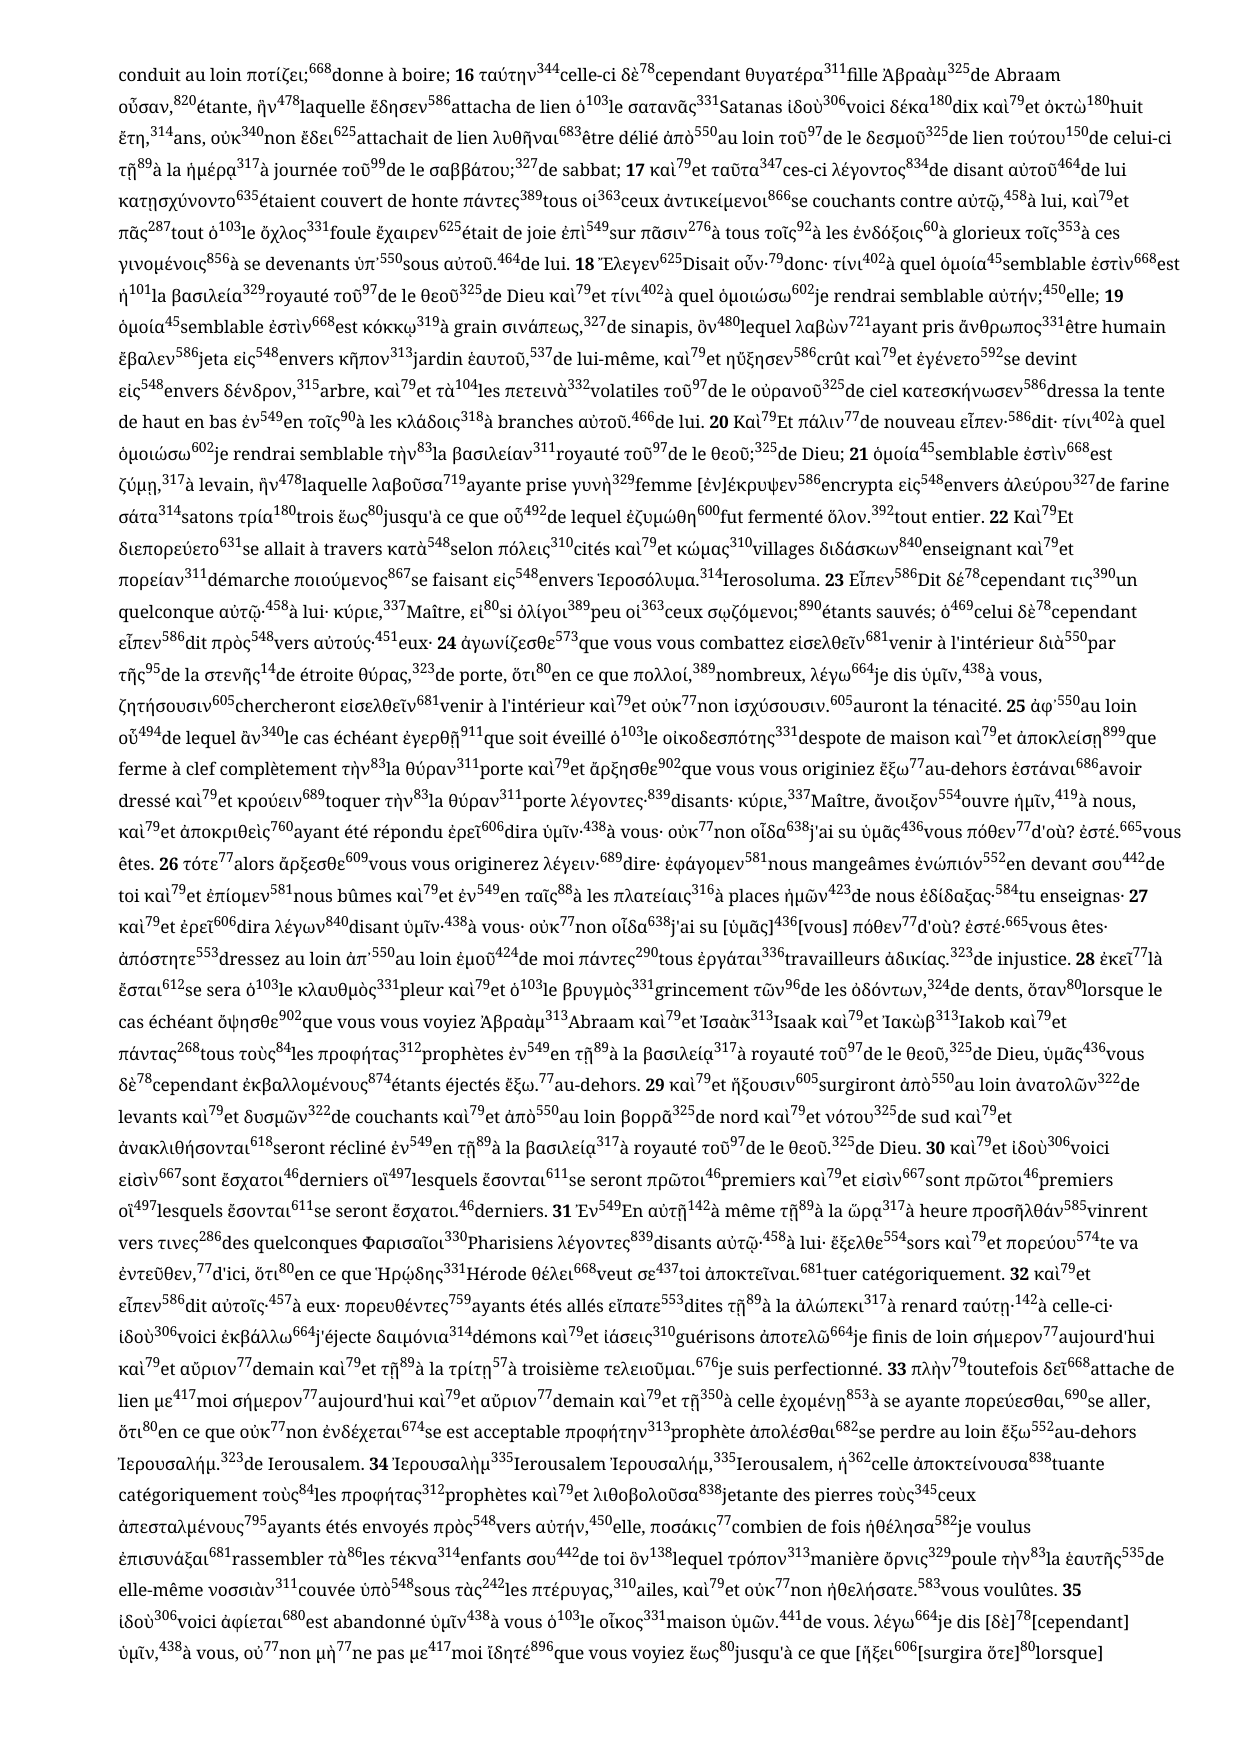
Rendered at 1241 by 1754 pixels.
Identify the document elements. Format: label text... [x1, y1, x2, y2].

text 1 Παρῆσαν624Étaient à côté δέ78cependant τινες389des quelconques ἐν549en αὐτῷ144à même τῷ91à le καιρῷ319à moment ἀπαγγέλλοντες839rapportants annonce αὐτῷ458à lui περὶ550autour τῶν96de les Γαλιλαίων64de Galiléens ὧν491de lesquels τὸ87le αἷμα315sang Πιλᾶτος331Pilatus ἔμιξεν586mixa μετὰ550avec τῶν94de les θυσιῶν322de sacrifices αὐτῶν.463de eux. 2 καὶ79et ἀποκριθεὶς760ayant été répondu εἶπεν586dit αὐτοῖς·457à eux· δοκεῖτε665vous estimez ὅτι80en ce que οἱ102les Γαλιλαῖοι70Galiléens οὗτοι155ceux-ci ἁμαρτωλοὶ46fauteurs παρὰ548à côté πάντας268tous τοὺς84les Γαλιλαίους52Galiléens ἐγένοντο,591se devinrent, ὅτι80en ce que ταῦτα347ces-ci πεπόνθασιν;641ont souffert; 3 οὐχί,304non pas, λέγω664je dis ὑμῖν,438à vous, ἀλλ᾽79mais ἐὰν80si le cas échéant μὴ77ne pas μετανοῆτε918que vous transintelligiez πάντες389tous ὁμοίως77semblablement ἀπολεῖσθε.609vous vous perdrez au loin. 4 ἢ79ou ἐκεῖνοι155ceux-là οἱ102les δεκαοκτὼ70dix-huit ἐφ᾽548sur οὓς479lesquels ἔπεσεν586tomba ὁ103le πύργος331tour ἐν549en τῷ91à le Σιλωὰμ319à Siloam καὶ79et ἀπέκτεινεν586tua catégoriquement αὐτούς,451eux, δοκεῖτε665vous estimez ὅτι80en ce que αὐτοὶ468eux ὀφειλέται330débiteurs ἐγένοντο591se devinrent παρὰ548à côté πάντας268tous τοὺς84les ἀνθρώπους312êtres humains τοὺς345ceux κατοικοῦντας821établissants maison d'habitation Ἰερουσαλήμ;311Ierousalem; 5 οὐχί,304non pas, λέγω664je dis ὑμῖν,438à vous, ἀλλ᾽79mais ἐὰν80si le cas échéant μὴ77ne pas μετανοῆτε918que vous transintelligiez πάντες389tous ὡσαύτως77de même ἀπολεῖσθε.609vous vous perdrez au loin. 6 Ἔλεγεν625Disait δὲ78cependant ταύτην136celle-ci τὴν83la παραβολήν·311parabole· συκῆν311figuier εἶχέν625avait τις390un quelconque πεφυτευμένην794ayante étée plantée ἐν549en τῷ91à le ἀμπελῶνι319à vignoble αὐτοῦ,464de lui, καὶ79et ἦλθεν586vint ζητῶν840cherchant καρπὸν313fruit ἐν549en αὐτῇ456à elle καὶ79et οὐχ77non εὗρεν.586trouva. 7 εἶπεν586dit δὲ78cependant πρὸς548vers τὸν85le ἀμπελουργόν·313vigneron· ἰδοὺ306voici τρία180trois ἔτη314ans ἀφ᾽550au loin οὗ494de lequel ἔρχομαι670je me viens ζητῶν840cherchant καρπὸν313fruit ἐν549en τῇ89à la συκῇ317à figuier ταύτῃ142à celle-ci καὶ79et οὐχ77non εὑρίσκω·664je trouve· ἔκκοψον554coupe à l'excès [οὖν]79[donc] αὐτήν,450elle, ἱνατί77pourquoi καὶ77aussi τὴν83la γῆν311terre καταργεῖ;668rend complètement sans travail; 8 ὁ469celui δὲ78cependant ἀποκριθεὶς760ayant été répondu λέγει668dit αὐτῷ·458à lui· κύριε,337Maître, ἄφες554abandonne αὐτὴν450elle καὶ77aussi τοῦτο140ce-ci τὸ87le ἔτος,315an, ἕως80jusqu'à ce que ὅτου494de lequel un quelconque σκάψω895que je bêche περὶ548autour αὐτὴν450elle καὶ79et βάλω895que je jette κόπρια,314fumiers d'excréments, 9 κἂν80et si μὲν79certes ποιήσῃ899que fasse καρπὸν313fruit εἰς548envers τὸ348ce μέλλον·824imminant· εἰ80si δὲ78cependant μή77ne pas γε,340du moins, ἐκκόψεις604tu couperas à l'excès αὐτήν.450elle. 10 Ἦν625Était δὲ78cependant διδάσκων840enseignant ἐν549en μιᾷ57à une τῶν94de les συναγωγῶν322de synagogues ἐν549en τοῖς92à les σάββασιν.320à sabbats. 11 καὶ79et ἰδοὺ306voici γυνὴ329femme πνεῦμα315souffle ἔχουσα838ayante ἀσθενείας323de infirmité ἔτη314ans δεκαοκτὼ180dix-huit καὶ79et ἦν625était συγκύπτουσα838penchante ensemble καὶ79et μὴ77ne pas δυναμένη865se pouvante ἀνακύψαι681pencher de bas en haut εἰς548envers τὸ87le παντελές.55totalement achevé. 12 ἰδὼν721ayant vu δὲ78cependant αὐτὴν450elle ὁ103le Ἰησοῦς331Iésous προσεφώνησεν586sonna auprès καὶ79et εἶπεν586dit αὐτῇ·456à elle· γύναι,335femme, ἀπολέλυσαι652tu as été délié au loin τῆς95de la ἀσθενείας323de infirmité σου,442de toi, 13 καὶ79et ἐπέθηκεν586surposa αὐτῇ456à elle τὰς242les χεῖρας·310mains· καὶ79et παραχρῆμα77instantanément ἀνωρθώθη600fut redressé droit καὶ79et ἐδόξαζεν625glorifiait τὸν85le θεόν.313Dieu. 14 Ἀποκριθεὶς760Ayant été répondu δὲ78cependant ὁ103le ἀρχισυνάγωγος,331chef de synagogue, ἀγανακτῶν840irritant beaucoup ὅτι80en ce que τῷ93à le σαββάτῳ321à sabbat ἐθεράπευσεν586soigna ὁ103le Ἰησοῦς,331Iésous, ἔλεγεν625disait τῷ91à le ὄχλῳ319à foule ὅτι80en ce que ἓξ194six ἡμέραι328journées εἰσὶν667sont ἐν549en αἷς483à lesquelles δεῖ668attache de lien ἐργάζεσθαι·690se mettre au travail· ἐν549en αὐταῖς455à elles οὖν79donc ἐρχόμενοι866se venants θεραπεύεσθε577soyez soignés καὶ79et μὴ77ne pas τῇ89à la ἡμέρᾳ317à journée τοῦ99de le σαββάτου.327de sabbat. 15 ἀπεκρίθη600fut répondu δὲ78cependant αὐτῷ458à lui ὁ103le κύριος331Maître καὶ79et εἶπεν·586dit· ὑποκριταί,336hypocrites, ἕκαστος390chacun ὑμῶν441de vous τῷ93à le σαββάτῳ321à sabbat οὐ340non λύει668délie τὸν85le βοῦν313boeuf αὐτοῦ464de lui ἢ79ou τὸν85le ὄνον313âne ἀπὸ550au loin τῆς95de la φάτνης323de crèche καὶ79et ἀπαγαγὼν721ayant conduit au loin ποτίζει;668donne à boire; 16 ταύτην344celle-ci δὲ78cependant θυγατέρα311fille Ἀβραὰμ325de Abraam οὖσαν,820étante, ἣν478laquelle ἔδησεν586attacha de lien ὁ103le σατανᾶς331Satanas ἰδοὺ306voici δέκα180dix καὶ79et ὀκτὼ180huit ἔτη,314ans, οὐκ340non ἔδει625attachait de lien λυθῆναι683être délié ἀπὸ550au loin τοῦ97de le δεσμοῦ325de lien τούτου150de celui-ci τῇ89à la ἡμέρᾳ317à journée τοῦ99de le σαββάτου;327de sabbat; 17 καὶ79et ταῦτα347ces-ci λέγοντος834de disant αὐτοῦ464de lui κατῃσχύνοντο635étaient couvert de honte πάντες389tous οἱ363ceux ἀντικείμενοι866se couchants contre αὐτῷ,458à lui, καὶ79et πᾶς287tout ὁ103le ὄχλος331foule ἔχαιρεν625était de joie ἐπὶ549sur πᾶσιν276à tous τοῖς92à les ἐνδόξοις60à glorieux τοῖς353à ces γινομένοις856à se devenants ὑπ᾽550sous αὐτοῦ.464de lui. 18 Ἔλεγεν625Disait οὖν·79donc· τίνι402à quel ὁμοία45semblable ἐστὶν668est ἡ101la βασιλεία329royauté τοῦ97de le θεοῦ325de Dieu καὶ79et τίνι402à quel ὁμοιώσω602je rendrai semblable αὐτήν;450elle; 19 ὁμοία45semblable ἐστὶν668est κόκκῳ319à grain σινάπεως,327de sinapis, ὃν480lequel λαβὼν721ayant pris ἄνθρωπος331être humain ἔβαλεν586jeta εἰς548envers κῆπον313jardin ἑαυτοῦ,537de lui-même, καὶ79et ηὔξησεν586crût καὶ79et ἐγένετο592se devint εἰς548envers δένδρον,315arbre, καὶ79et τὰ104les πετεινὰ332volatiles τοῦ97de le οὐρανοῦ325de ciel κατεσκήνωσεν586dressa la tente de haut en bas ἐν549en τοῖς90à les κλάδοις318à branches αὐτοῦ.466de lui. 20 Καὶ79Et πάλιν77de nouveau εἶπεν·586dit· τίνι402à quel ὁμοιώσω602je rendrai semblable τὴν83la βασιλείαν311royauté τοῦ97de le θεοῦ;325de Dieu; 21 ὁμοία45semblable ἐστὶν668est ζύμῃ,317à levain, ἣν478laquelle λαβοῦσα719ayante prise γυνὴ329femme [ἐν]έκρυψεν586encrypta εἰς548envers ἀλεύρου327de farine σάτα314satons τρία180trois ἕως80jusqu'à ce que οὗ492de lequel ἐζυμώθη600fut fermenté ὅλον.392tout entier. 22 Καὶ79Et διεπορεύετο631se allait à travers κατὰ548selon πόλεις310cités καὶ79et κώμας310villages διδάσκων840enseignant καὶ79et πορείαν311démarche ποιούμενος867se faisant εἰς548envers Ἱεροσόλυμα.314Ierosoluma. 23 Εἶπεν586Dit δέ78cependant τις390un quelconque αὐτῷ·458à lui· κύριε,337Maître, εἰ80si ὀλίγοι389peu οἱ363ceux σῳζόμενοι;890étants sauvés; ὁ469celui δὲ78cependant εἶπεν586dit πρὸς548vers αὐτούς·451eux· 24 ἀγωνίζεσθε573que vous vous combattez εἰσελθεῖν681venir à l'intérieur διὰ550par τῆς95de la στενῆς14de étroite θύρας,323de porte, ὅτι80en ce que πολλοί,389nombreux, λέγω664je dis ὑμῖν,438à vous, ζητήσουσιν605chercheront εἰσελθεῖν681venir à l'intérieur καὶ79et οὐκ77non ἰσχύσουσιν.605auront la ténacité. 25 ἀφ᾽550au loin οὗ494de lequel ἂν340le cas échéant ἐγερθῇ911que soit éveillé ὁ103le οἰκοδεσπότης331despote de maison καὶ79et ἀποκλείσῃ899que ferme à clef complètement τὴν83la θύραν311porte καὶ79et ἄρξησθε902que vous vous originiez ἔξω77au-dehors ἑστάναι686avoir dressé καὶ79et κρούειν689toquer τὴν83la θύραν311porte λέγοντες·839disants· κύριε,337Maître, ἄνοιξον554ouvre ἡμῖν,419à nous, καὶ79et ἀποκριθεὶς760ayant été répondu ἐρεῖ606dira ὑμῖν·438à vous· οὐκ77non οἶδα638j'ai su ὑμᾶς436vous πόθεν77d'où? ἐστέ.665vous êtes. 26 τότε77alors ἄρξεσθε609vous vous originerez λέγειν·689dire· ἐφάγομεν581nous mangeâmes ἐνώπιόν552en devant σου442de toi καὶ79et ἐπίομεν581nous bûmes καὶ79et ἐν549en ταῖς88à les πλατείαις316à places ἡμῶν423de nous ἐδίδαξας·584tu enseignas· 27 καὶ79et ἐρεῖ606dira λέγων840disant ὑμῖν·438à vous· οὐκ77non οἶδα638j'ai su [ὑμᾶς]436[vous] πόθεν77d'où? ἐστέ·665vous êtes· ἀπόστητε553dressez au loin ἀπ᾽550au loin ἐμοῦ424de moi πάντες290tous ἐργάται336travailleurs ἀδικίας.323de injustice. 28 ἐκεῖ77là ἔσται612se sera ὁ103le κλαυθμὸς331pleur καὶ79et ὁ103le βρυγμὸς331grincement τῶν96de les ὀδόντων,324de dents, ὅταν80lorsque le cas échéant ὄψησθε902que vous vous voyiez Ἀβραὰμ313Abraam καὶ79et Ἰσαὰκ313Isaak καὶ79et Ἰακὼβ313Iakob καὶ79et πάντας268tous τοὺς84les προφήτας312prophètes ἐν549en τῇ89à la βασιλείᾳ317à royauté τοῦ97de le θεοῦ,325de Dieu, ὑμᾶς436vous δὲ78cependant ἐκβαλλομένους874étants éjectés ἔξω.77au-dehors. 29 καὶ79et ἥξουσιν605surgiront ἀπὸ550au loin ἀνατολῶν322de levants καὶ79et δυσμῶν322de couchants καὶ79et ἀπὸ550au loin βορρᾶ325de nord καὶ79et νότου325de sud καὶ79et ἀνακλιθήσονται618seront récliné ἐν549en τῇ89à la βασιλείᾳ317à royauté τοῦ97de le θεοῦ.325de Dieu. 30 καὶ79et ἰδοὺ306voici εἰσὶν667sont ἔσχατοι46derniers οἳ497lesquels ἔσονται611se seront πρῶτοι46premiers καὶ79et εἰσὶν667sont πρῶτοι46premiers οἳ497lesquels ἔσονται611se seront ἔσχατοι.46derniers. 31 Ἐν549En αὐτῇ142à même τῇ89à la ὥρᾳ317à heure προσῆλθάν585vinrent vers τινες286des quelconques Φαρισαῖοι330Pharisiens λέγοντες839disants αὐτῷ·458à lui· ἔξελθε554sors καὶ79et πορεύου574te va ἐντεῦθεν,77d'ici, ὅτι80en ce que Ἡρῴδης331Hérode θέλει668veut σε437toi ἀποκτεῖναι.681tuer catégoriquement. 32 καὶ79et εἶπεν586dit αὐτοῖς·457à eux· πορευθέντες759ayants étés allés εἴπατε553dites τῇ89à la ἀλώπεκι317à renard ταύτῃ·142à celle-ci· ἰδοὺ306voici ἐκβάλλω664j'éjecte δαιμόνια314démons καὶ79et ἰάσεις310guérisons ἀποτελῶ664je finis de loin σήμερον77aujourd'hui καὶ79et αὔριον77demain καὶ79et τῇ89à la τρίτῃ57à troisième τελειοῦμαι.676je suis perfectionné. 33 πλὴν79toutefois δεῖ668attache de lien με417moi σήμερον77aujourd'hui καὶ79et αὔριον77demain καὶ79et τῇ350à celle ἐχομένῃ853à se ayante πορεύεσθαι,690se aller, ὅτι80en ce que οὐκ77non ἐνδέχεται674se est acceptable προφήτην313prophète ἀπολέσθαι682se perdre au loin ἔξω552au-dehors Ἰερουσαλήμ.323de Ierousalem. 34 Ἰερουσαλὴμ335Ierousalem Ἰερουσαλήμ,335Ierousalem, ἡ362celle ἀποκτείνουσα838tuante catégoriquement τοὺς84les προφήτας312prophètes καὶ79et λιθοβολοῦσα838jetante des pierres τοὺς345ceux ἀπεσταλμένους795ayants étés envoyés πρὸς548vers αὐτήν,450elle, ποσάκις77combien de fois ἠθέλησα582je voulus ἐπισυνάξαι681rassembler τὰ86les τέκνα314enfants σου442de toi ὃν138lequel τρόπον313manière ὄρνις329poule τὴν83la ἑαυτῆς535de elle-même νοσσιὰν311couvée ὑπὸ548sous τὰς242les πτέρυγας,310ailes, καὶ79et οὐκ77non ἠθελήσατε.583vous voulûtes. 35 ἰδοὺ306voici ἀφίεται680est abandonné ὑμῖν438à vous ὁ103le οἶκος331maison ὑμῶν.441de vous. λέγω664je dis [δὲ]78[cependant] ὑμῖν,438à vous, οὐ77non μὴ77ne pas με417moi ἴδητέ896que vous voyiez ἕως80jusqu'à ce que [ἥξει606[surgira ὅτε]80lorsque] εἴπητε·896que vous disiez· εὐλογημένος813ayant été élogié ὁ364celui ἐρχόμενος867se venant ἐν549en ὀνόματι321à nom κυρίου.325de Maître. [118, 59, 1181, 1665]
